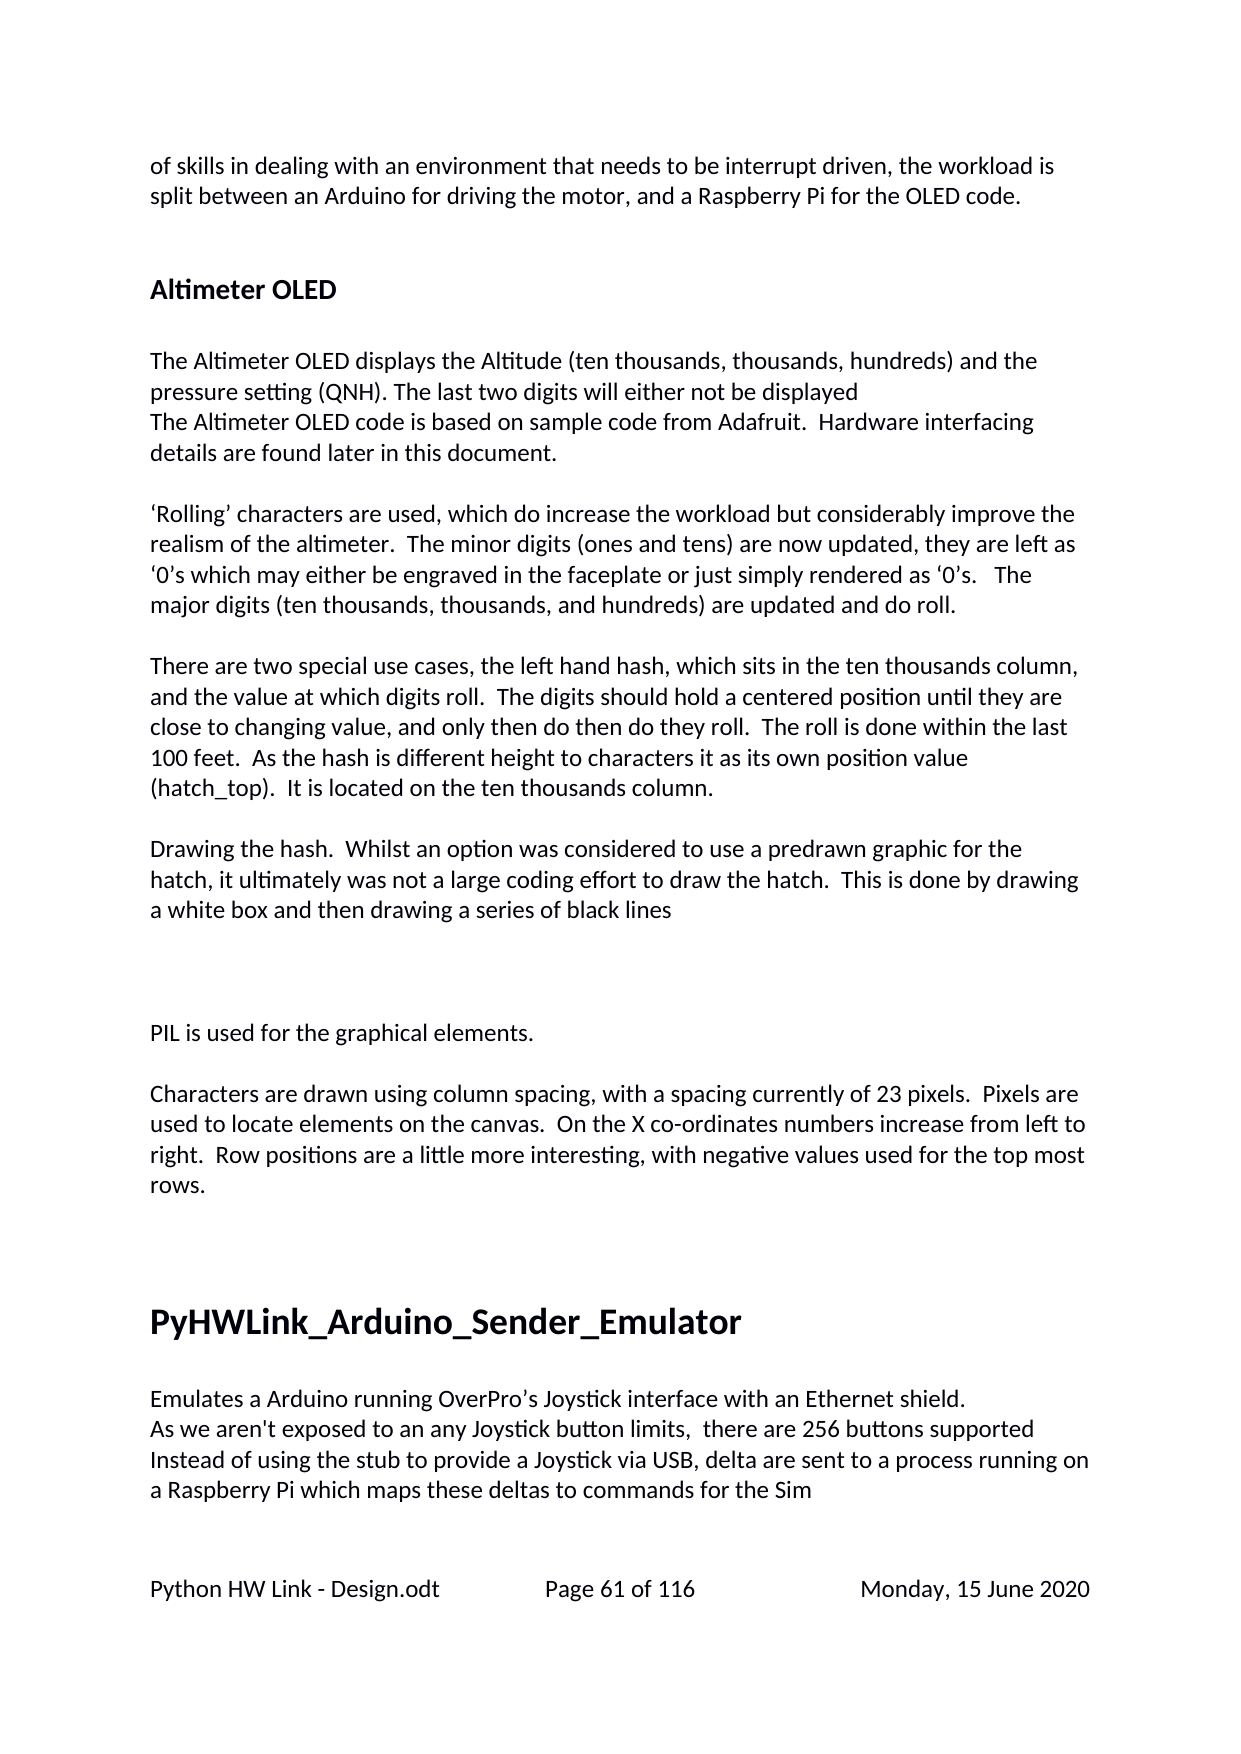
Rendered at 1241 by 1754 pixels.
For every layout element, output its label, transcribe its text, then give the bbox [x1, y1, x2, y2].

text Drawing the hash. Whilst an option was considered to use a predrawn graphic for the hatch, it ultimately was not a large coding effort to draw the hatch. This is done by drawing a white box and then drawing a series of black lines [150, 833, 1090, 925]
text The Altimeter OLED code is based on sample code from Adafruit. Hardware interfacing details are found later in this document. [150, 406, 1090, 467]
text There are two special use cases, the left hand hash, which sits in the ten thousands column, and the value at which digits roll. The digits should hold a centered position until they are close to changing value, and only then do then do they roll. The roll is done within the last 100 feet. As the hash is different height to characters it as its own position value (hatch_top). It is located on the ten thousands column. [150, 650, 1090, 803]
subtitle Altimeter OLED [150, 271, 1090, 306]
text The Altimeter OLED displays the Altitude (ten thousands, thousands, hundreds) and the pressure setting (QNH). The last two digits will either not be displayed [150, 345, 1090, 406]
text As we aren't exposed to an any Joystick button limits, there are 256 buttons supported [150, 1413, 1090, 1444]
text Emulates a Arduino running OverPro’s Joystick interface with an Ethernet shield. [150, 1383, 1090, 1413]
subtitle PyHWLink_Arduino_Sender_Emulator [150, 1298, 1090, 1344]
text PIL is used for the graphical elements. [150, 1017, 1090, 1047]
text of skills in dealing with an environment that needs to be interrupt driven, the workload is split between an Arduino for driving the motor, and a Raspberry Pi for the OLED code. [150, 150, 1090, 211]
text Instead of using the stub to provide a Joystick via USB, delta are sent to a process running on a Raspberry Pi which maps these deltas to commands for the Sim [150, 1444, 1090, 1505]
text Characters are drawn using column spacing, with a spacing currently of 23 pixels. Pixels are used to locate elements on the canvas. On the X co-ordinates numbers increase from left to right. Row positions are a little more interesting, with negative values used for the top most rows. [150, 1078, 1090, 1200]
text ‘Rolling’ characters are used, which do increase the workload but considerably improve the realism of the altimeter. The minor digits (ones and tens) are now updated, they are left as ‘0’s which may either be engraved in the faceplate or just simply rendered as ‘0’s. The major digits (ten thousands, thousands, and hundreds) are updated and do roll. [150, 498, 1090, 620]
